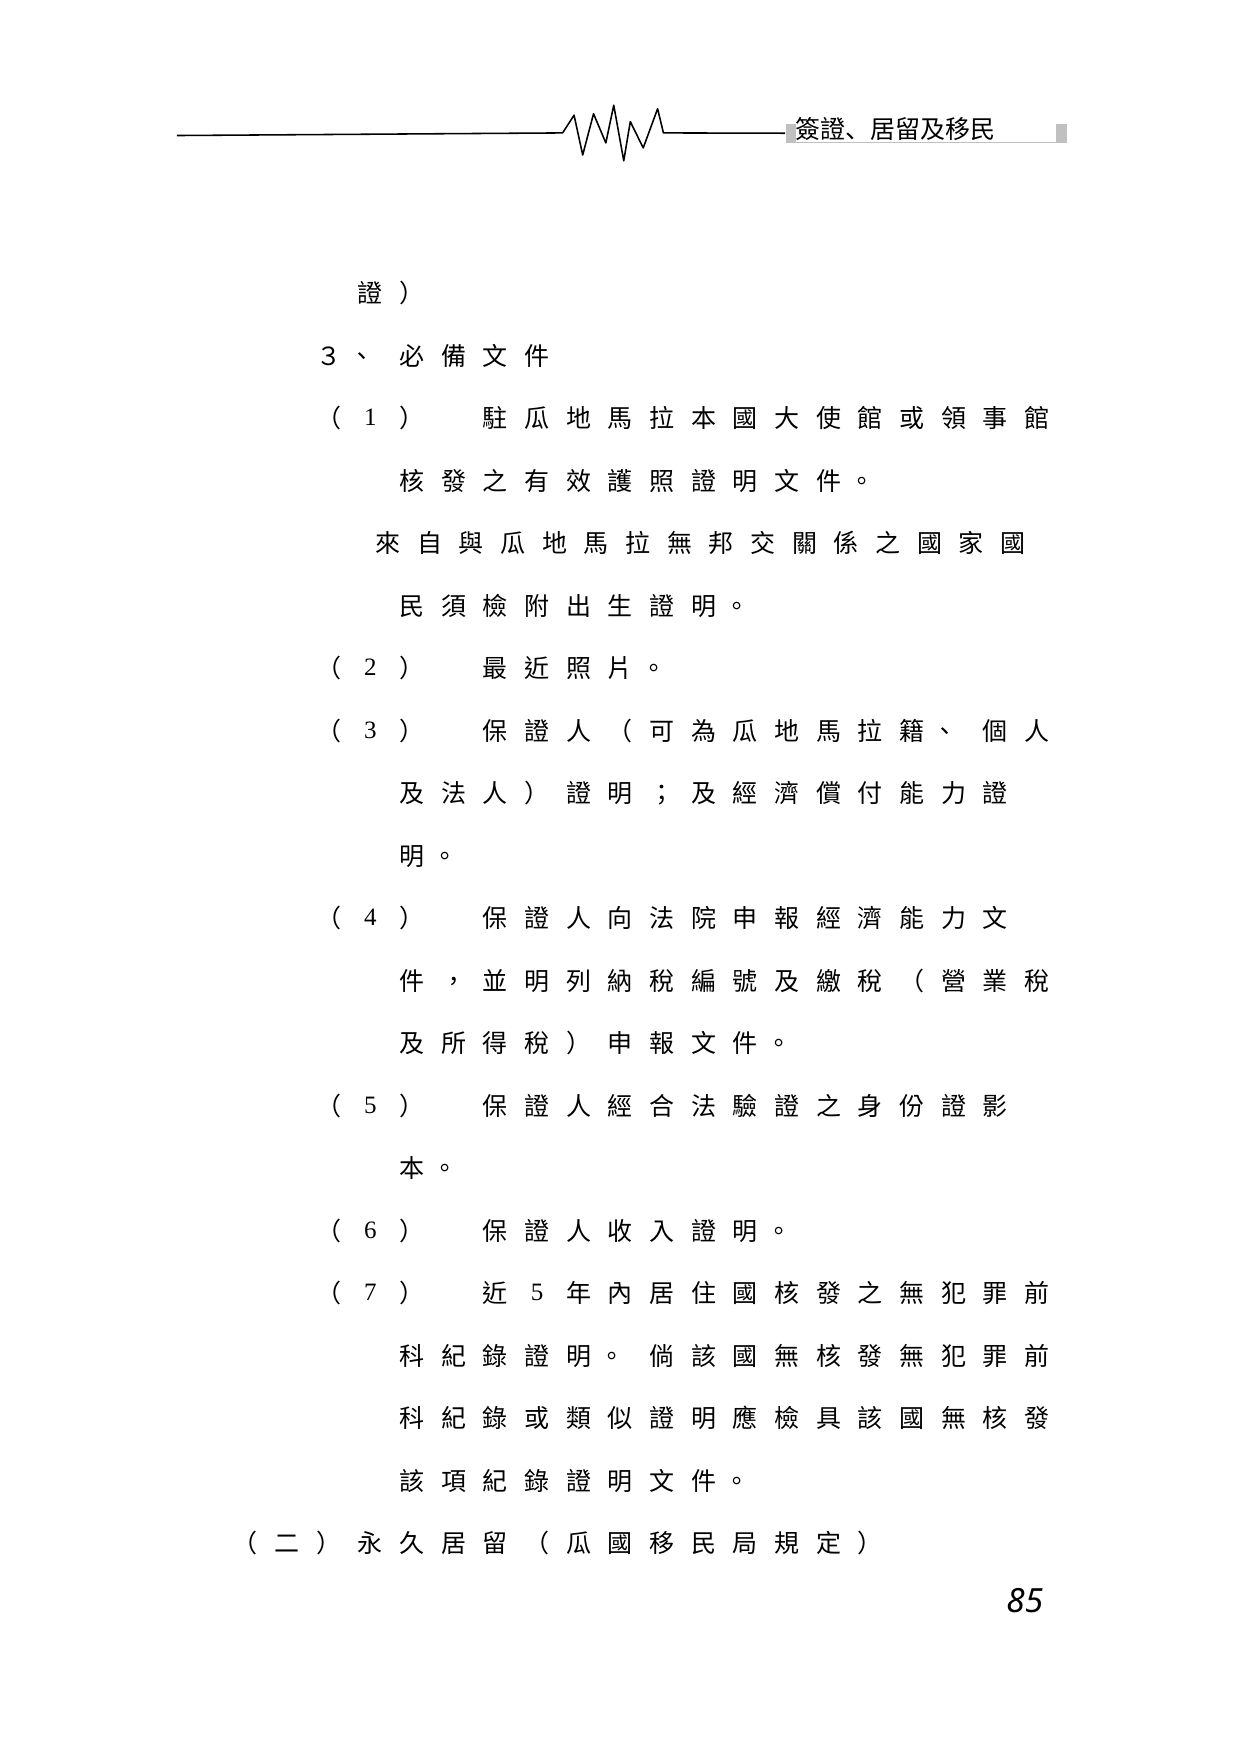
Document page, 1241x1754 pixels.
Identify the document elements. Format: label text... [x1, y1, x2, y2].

text （3） 保證人（可為瓜地馬拉籍、個人及法人）證明；及經濟償付能力證明。 [306, 688, 1058, 875]
text （二）永久居留（瓜國移民局規定） [207, 1500, 1058, 1563]
text （2） 最近照片。 [306, 625, 1058, 688]
text （1） 駐瓜地馬拉本國大使館或領事館核發之有效護照證明文件。 [306, 375, 1058, 500]
text （6） 保證人收入證明。 [306, 1188, 1058, 1250]
text 證） [281, 250, 1058, 313]
text 來自與瓜地馬拉無邦交關係之國家國民須檢附出生證明。 [306, 500, 1058, 625]
text （5） 保證人經合法驗證之身份證影本。 [306, 1063, 1058, 1188]
text ３、必備文件 [281, 313, 1058, 375]
text （4） 保證人向法院申報經濟能力文件，並明列納稅編號及繳稅（營業稅及所得稅）申報文件。 [306, 875, 1058, 1063]
text （7） 近5年內居住國核發之無犯罪前科紀錄證明。倘該國無核發無犯罪前科紀錄或類似證明應檢具該國無核發該項紀錄證明文件。 [306, 1250, 1058, 1500]
